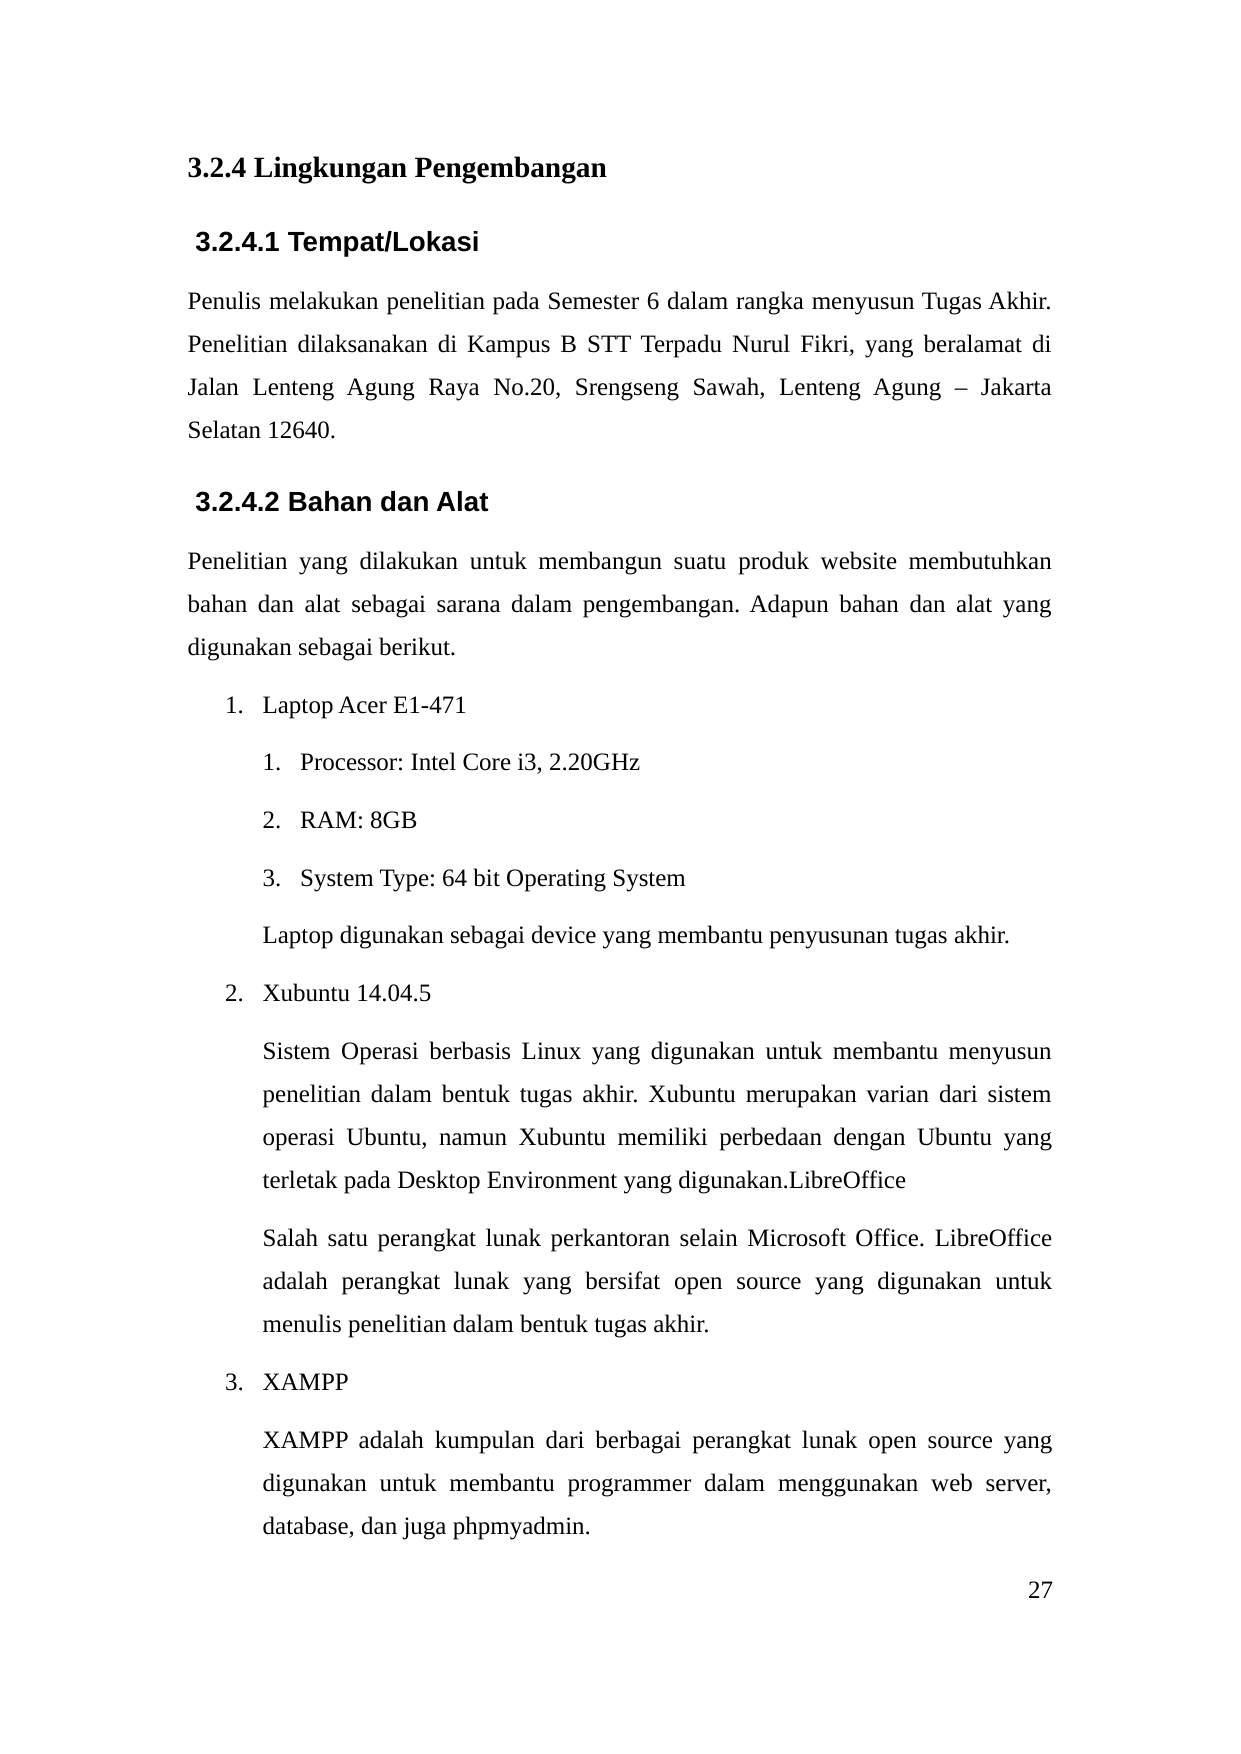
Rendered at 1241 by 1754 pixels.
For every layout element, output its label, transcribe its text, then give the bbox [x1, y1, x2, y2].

list Laptop digunakan sebagai device yang membantu penyusunan tugas akhir. [225, 921, 1053, 949]
list XAMPP adalah kumpulan dari berbagai perangkat lunak open source yang digunakan untuk membantu programmer dalam menggunakan web server, database, dan juga phpmyadmin. [225, 1425, 1053, 1540]
subtitle Tempat/Lokasi [187, 226, 1053, 257]
list Processor: Intel Core i3, 2.20GHz [262, 747, 1053, 776]
text Penelitian yang dilakukan untuk membangun suatu produk website membutuhkan bahan dan alat sebagai sarana dalam pengembangan. Adapun bahan dan alat yang digunakan sebagai berikut. [187, 546, 1053, 661]
list System Type: 64 bit Operating System [262, 863, 1053, 892]
list Laptop Acer E1-471 [225, 690, 1053, 718]
list Xubuntu 14.04.5 [225, 978, 1053, 1007]
list Salah satu perangkat lunak perkantoran selain Microsoft Office. LibreOffice adalah perangkat lunak yang bersifat open source yang digunakan untuk menulis penelitian dalam bentuk tugas akhir. [225, 1223, 1053, 1338]
subtitle Bahan dan Alat [187, 486, 1053, 517]
list RAM: 8GB [262, 805, 1053, 834]
text Penulis melakukan penelitian pada Semester 6 dalam rangka menyusun Tugas Akhir. Penelitian dilaksanakan di Kampus B STT Terpadu Nurul Fikri, yang beralamat di Jalan Lenteng Agung Raya No.20, Srengseng Sawah, Lenteng Agung – Jakarta Selatan 12640. [187, 286, 1053, 444]
list XAMPP [225, 1367, 1053, 1396]
subtitle Lingkungan Pengembangan [187, 150, 1053, 184]
list Sistem Operasi berbasis Linux yang digunakan untuk membantu menyusun penelitian dalam bentuk tugas akhir. Xubuntu merupakan varian dari sistem operasi Ubuntu, namun Xubuntu memiliki perbedaan dengan Ubuntu yang terletak pada Desktop Environment yang digunakan.LibreOffice [225, 1036, 1053, 1194]
